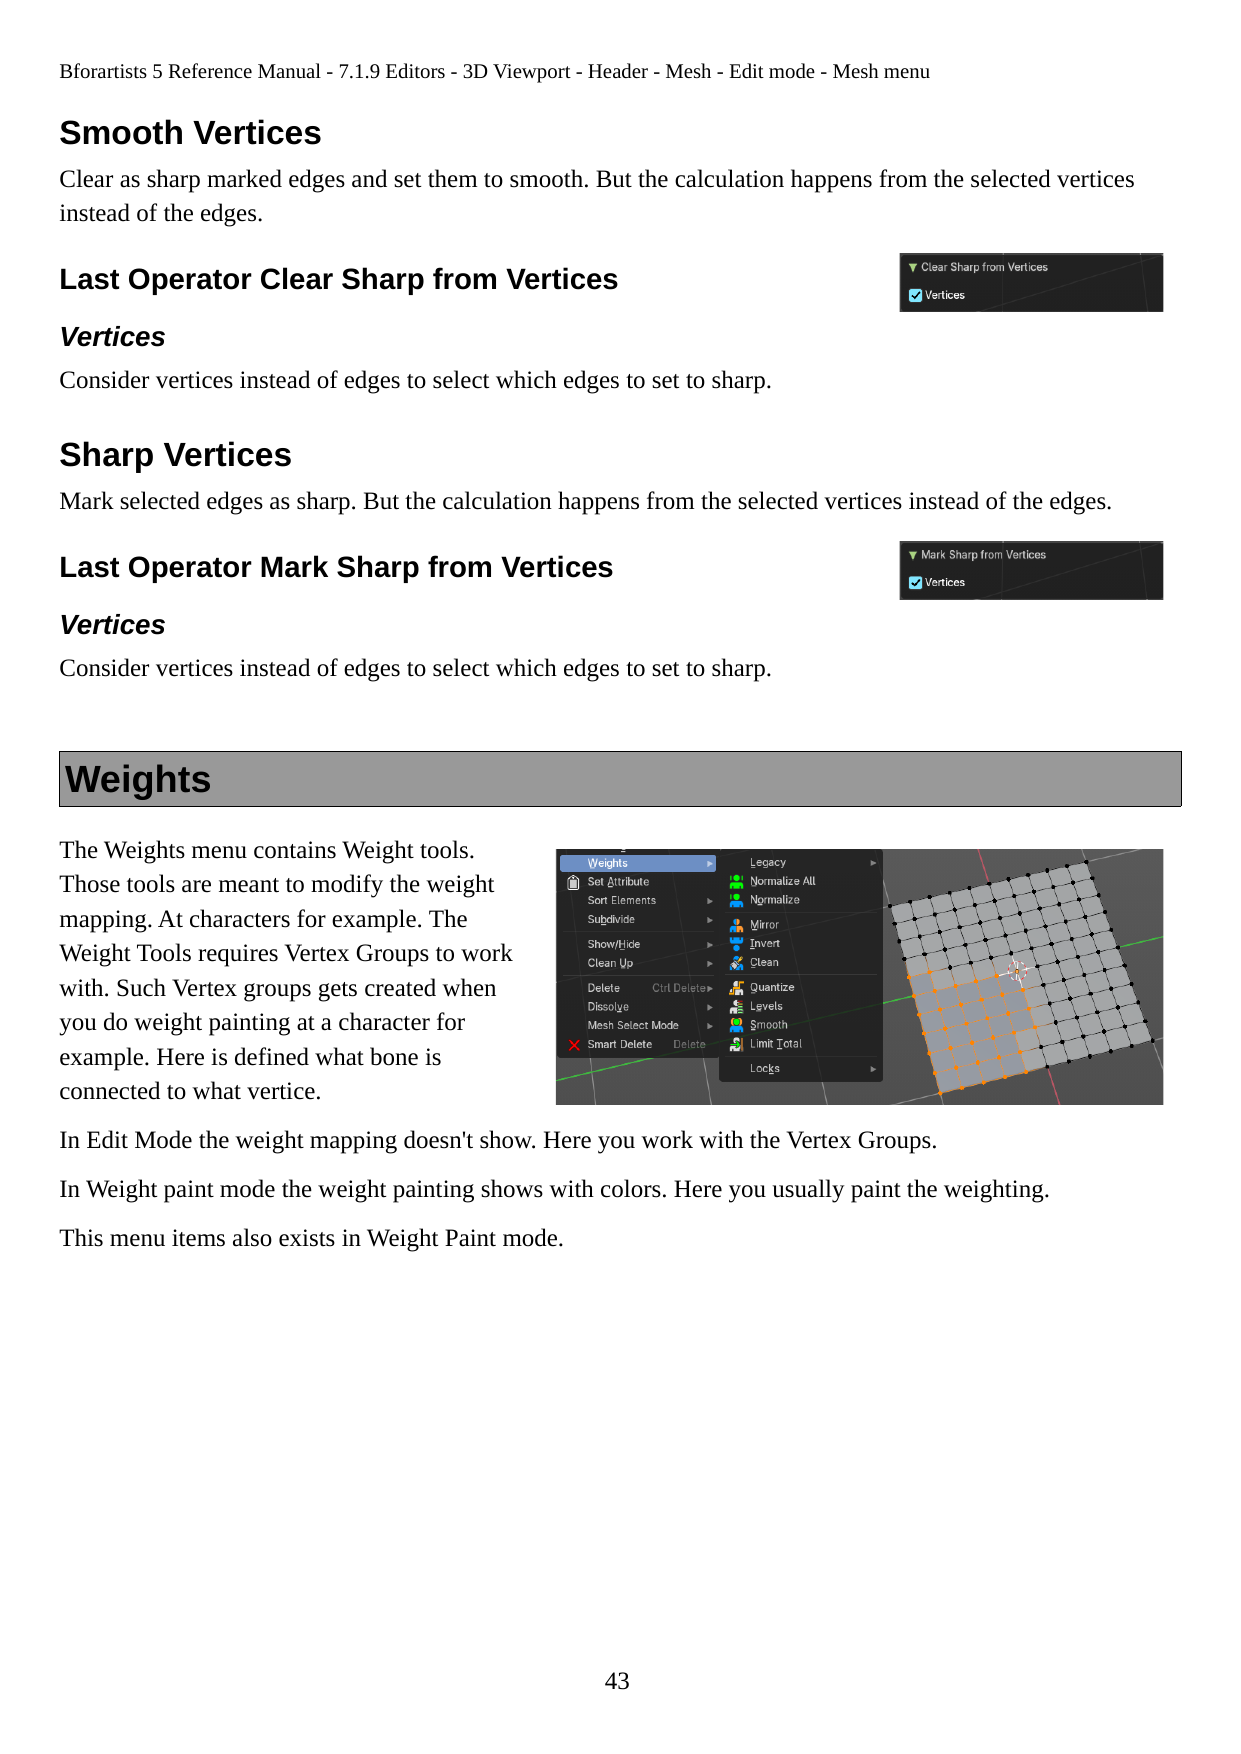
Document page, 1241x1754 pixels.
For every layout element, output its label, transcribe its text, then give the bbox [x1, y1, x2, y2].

subtitle Sharp Vertices [59, 435, 1181, 473]
text Consider vertices instead of edges to select which edges to set to sharp. [59, 653, 1181, 682]
text Consider vertices instead of edges to select which edges to set to sharp. [59, 365, 1181, 394]
subtitle Last Operator Clear Sharp from Vertices [59, 262, 899, 296]
subtitle Last Operator Mark Sharp from Vertices [59, 550, 899, 583]
text The Weights menu contains Weight tools. Those tools are meant to modify the weight mapping. At characters for example. The Weight Tools requires Vertex Groups to work with. Such Vertex groups gets created when you do weight painting at a character for example. Here is defined what bone is connected to what vertice. [59, 835, 1181, 1105]
text This menu items also exists in Weight Paint mode. [59, 1223, 1181, 1252]
picture [555, 849, 1164, 1105]
subtitle Smooth Vertices [59, 113, 1181, 151]
text In Edit Mode the weight mapping doesn't show. Here you work with the Vertex Groups. [59, 1125, 1181, 1154]
text Clear as sharp marked edges and set them to smooth. But the calculation happens from the selected vertices instead of the edges. [59, 164, 1181, 227]
picture [899, 253, 1164, 312]
subtitle Vertices [59, 321, 1181, 352]
picture [899, 541, 1164, 600]
text Mark selected edges as sharp. But the calculation happens from the selected vertices instead of the edges. [59, 486, 1181, 515]
subtitle Vertices [59, 608, 1181, 640]
table_header Weights [60, 752, 1181, 806]
text In Weight paint mode the weight painting shows with colors. Here you usually paint the weighting. [59, 1174, 1181, 1203]
